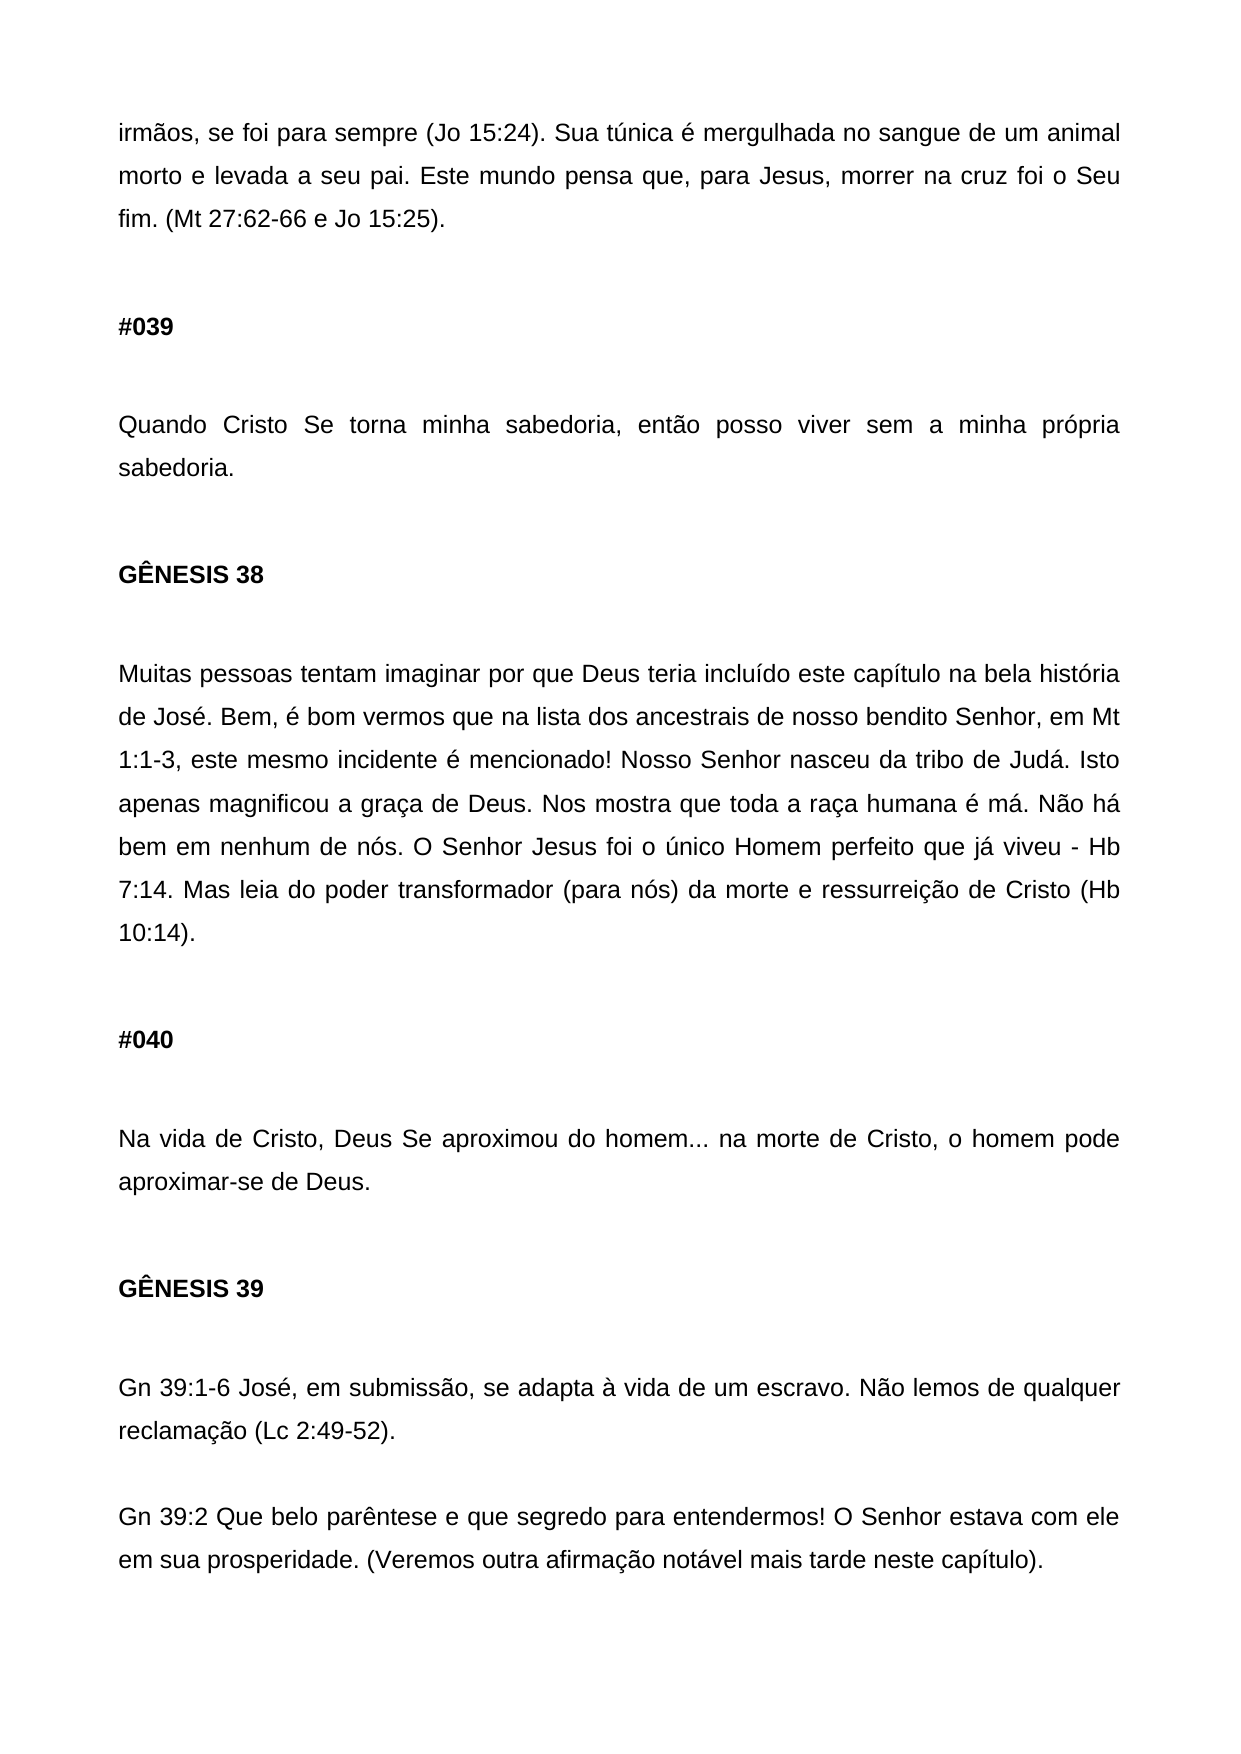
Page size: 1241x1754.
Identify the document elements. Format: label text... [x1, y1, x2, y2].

text Gn 39:2 Que belo parêntese e que segredo para entendermos! O Senhor estava com ele em sua prosperidade. (Veremos outra afirmação notável mais tarde neste capítulo). [118, 1502, 1122, 1574]
subtitle #040 [118, 1025, 1122, 1054]
text irmãos, se foi para sempre (Jo 15:24). Sua túnica é mergulhada no sangue de um animal morto e levada a seu pai. Este mundo pensa que, para Jesus, morrer na cruz foi o Seu fim. (Mt 27:62-66 e Jo 15:25). [118, 118, 1122, 233]
text Na vida de Cristo, Deus Se aproximou do homem... na morte de Cristo, o homem pode aproximar-se de Deus. [118, 1124, 1122, 1196]
subtitle GÊNESIS 38 [118, 560, 1122, 589]
text Gn 39:1-6 José, em submissão, se adapta à vida de um escravo. Não lemos de qualquer reclamação (Lc 2:49-52). [118, 1373, 1122, 1444]
text Quando Cristo Se torna minha sabedoria, então posso viver sem a minha própria sabedoria. [118, 410, 1122, 482]
subtitle GÊNESIS 39 [118, 1274, 1122, 1303]
text Muitas pessoas tentam imaginar por que Deus teria incluído este capítulo na bela história de José. Bem, é bom vermos que na lista dos ancestrais de nosso bendito Senhor, em Mt 1:1-3, este mesmo incidente é mencionado! Nosso Senhor nasceu da tribo de Judá. Isto apenas magnificou a graça de Deus. Nos mostra que toda a raça humana é má. Não há bem em nenhum de nós. O Senhor Jesus foi o único Homem perfeito que já viveu - Hb 7:14. Mas leia do poder transformador (para nós) da morte e ressurreição de Cristo (Hb 10:14). [118, 659, 1122, 947]
subtitle #039 [118, 311, 1122, 340]
